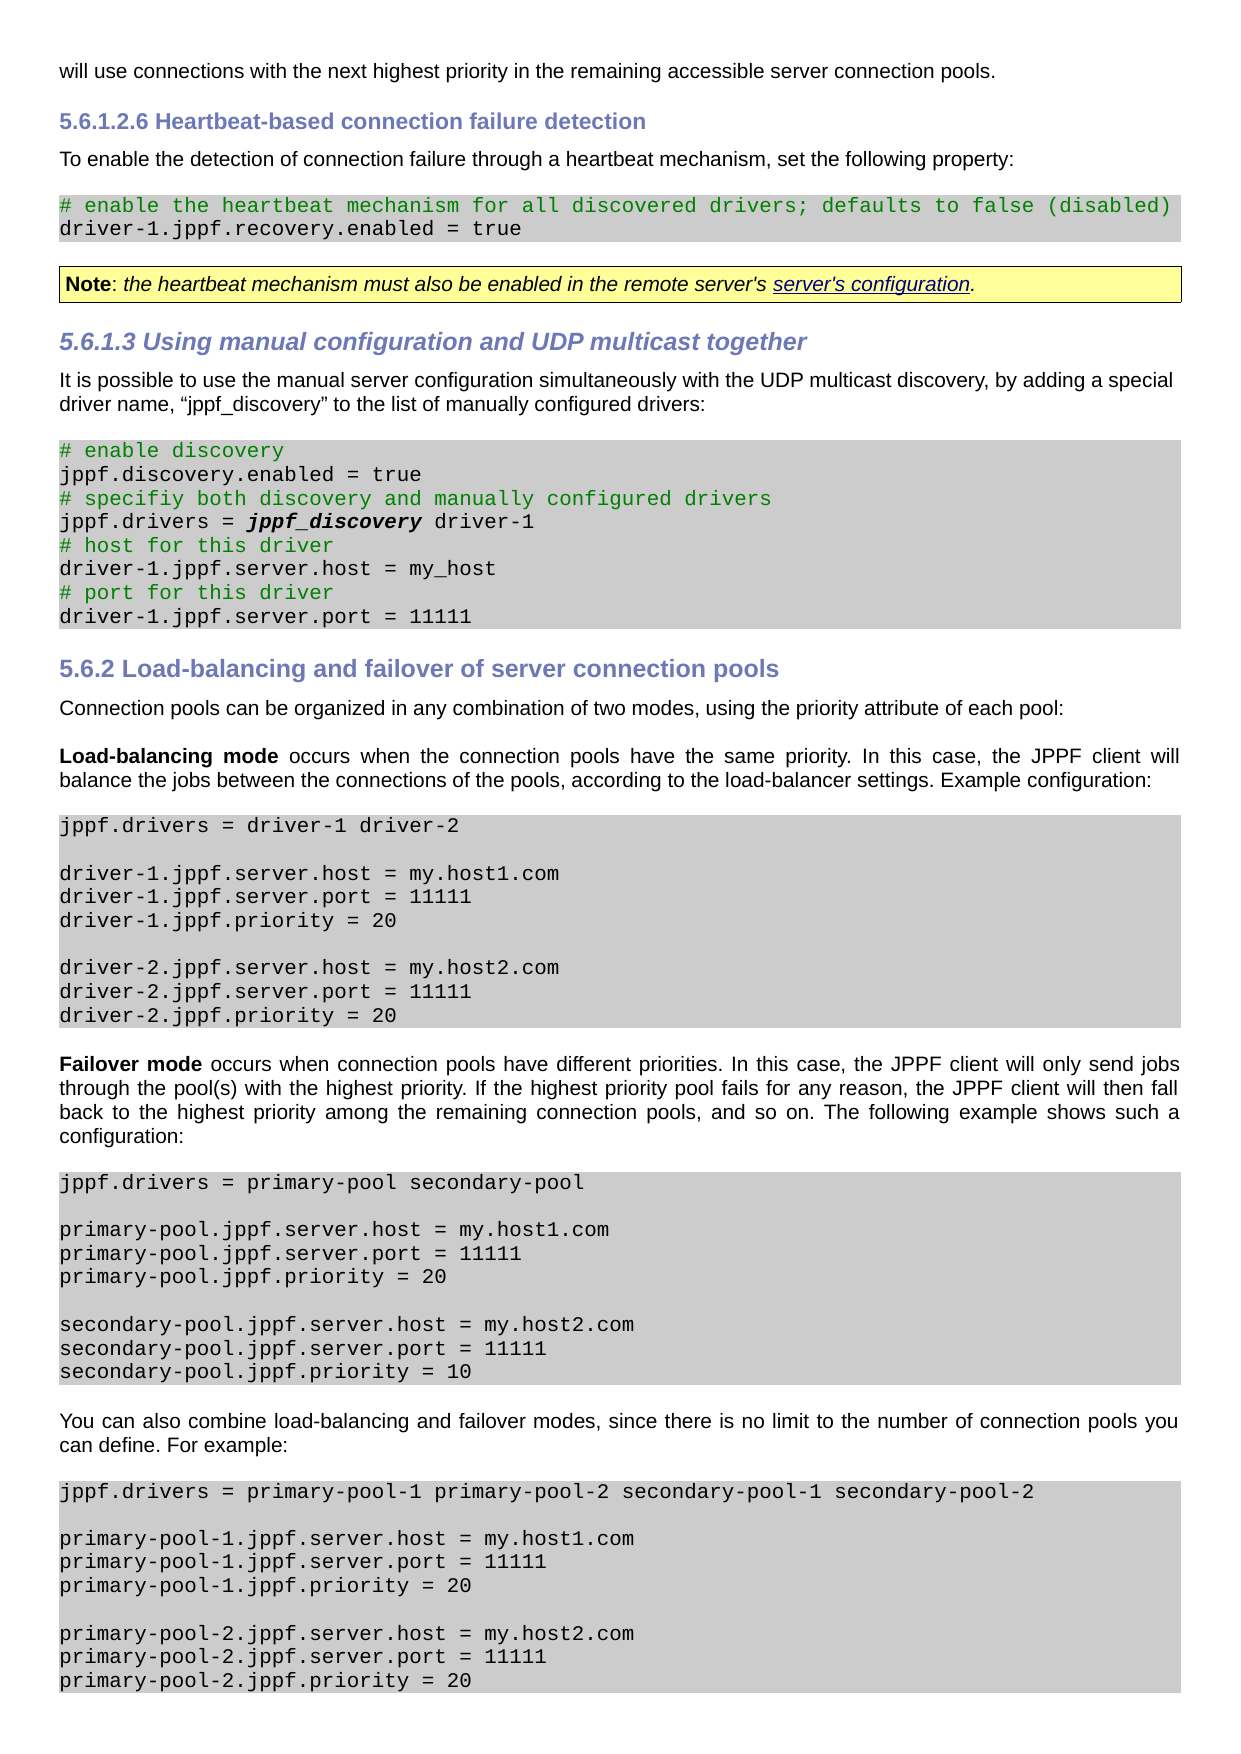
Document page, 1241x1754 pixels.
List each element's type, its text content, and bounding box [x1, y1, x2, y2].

text primary-pool-1.jppf.priority = 20 [59, 1575, 1181, 1599]
text # enable the heartbeat mechanism for all discovered drivers; defaults to false (disabled) [59, 195, 1181, 218]
text jppf.drivers = jppf_discovery driver-1 [59, 511, 1181, 535]
text jppf.drivers = driver-1 driver-2 [59, 815, 1181, 839]
text primary-pool-2.jppf.priority = 20 [59, 1670, 1181, 1693]
text # port for this driver [59, 582, 1181, 606]
text Load-balancing mode occurs when the connection pools have the same priority. In this case, the JPPF client will balance the jobs between the connections of the pools, according to the load-balancer settings. Example configuration: [59, 743, 1181, 791]
text driver-2.jppf.server.port = 11111 [59, 981, 1181, 1004]
text primary-pool.jppf.server.host = my.host1.com [59, 1219, 1181, 1243]
text It is possible to use the manual server configuration simultaneously with the UDP multicast discovery, by adding a special driver name, “jppf_discovery” to the list of manually configured drivers: [59, 368, 1181, 416]
text # host for this driver [59, 535, 1181, 558]
text driver-1.jppf.recovery.enabled = true [59, 218, 1181, 242]
text primary-pool-2.jppf.server.port = 11111 [59, 1646, 1181, 1670]
text primary-pool.jppf.priority = 20 [59, 1267, 1181, 1290]
text To enable the detection of connection failure through a heartbeat mechanism, set the following property: [59, 147, 1181, 171]
text driver-2.jppf.priority = 20 [59, 1004, 1181, 1028]
text Failover mode occurs when connection pools have different priorities. In this case, the JPPF client will only send jobs through the pool(s) with the highest priority. If the highest priority pool fails for any reason, the JPPF client will then fall back to the highest priority among the remaining connection pools, and so on. The following example shows such a configuration: [59, 1052, 1181, 1148]
text Note: the heartbeat mechanism must also be enabled in the remote server's server's configuration. [60, 267, 1181, 302]
text driver-1.jppf.server.port = 11111 [59, 886, 1181, 910]
text will use connections with the next highest priority in the remaining accessible server connection pools. [59, 59, 1181, 83]
text driver-1.jppf.server.host = my_host [59, 558, 1181, 582]
text primary-pool-1.jppf.server.port = 11111 [59, 1552, 1181, 1575]
text # specifiy both discovery and manually configured drivers [59, 487, 1181, 511]
text secondary-pool.jppf.server.host = my.host2.com [59, 1314, 1181, 1337]
text # enable discovery [59, 440, 1181, 464]
text primary-pool-1.jppf.server.host = my.host1.com [59, 1528, 1181, 1552]
text Connection pools can be organized in any combination of two modes, using the priority attribute of each pool: [59, 696, 1181, 719]
text primary-pool-2.jppf.server.host = my.host2.com [59, 1622, 1181, 1646]
text secondary-pool.jppf.server.port = 11111 [59, 1337, 1181, 1361]
text jppf.drivers = primary-pool-1 primary-pool-2 secondary-pool-1 secondary-pool-2 [59, 1481, 1181, 1504]
text jppf.drivers = primary-pool secondary-pool [59, 1172, 1181, 1196]
text driver-1.jppf.server.port = 11111 [59, 606, 1181, 629]
text primary-pool.jppf.server.port = 11111 [59, 1243, 1181, 1267]
text driver-1.jppf.server.host = my.host1.com [59, 863, 1181, 886]
text jppf.discovery.enabled = true [59, 464, 1181, 487]
subtitle Using manual configuration and UDP multicast together [59, 327, 1181, 356]
text You can also combine load-balancing and failover modes, since there is no limit to the number of connection pools you can define. For example: [59, 1409, 1181, 1457]
text driver-2.jppf.server.host = my.host2.com [59, 957, 1181, 981]
subtitle Heartbeat-based connection failure detection [59, 108, 1181, 134]
text secondary-pool.jppf.priority = 10 [59, 1361, 1181, 1385]
text driver-1.jppf.priority = 20 [59, 910, 1181, 934]
subtitle Load-balancing and failover of server connection pools [59, 654, 1181, 683]
